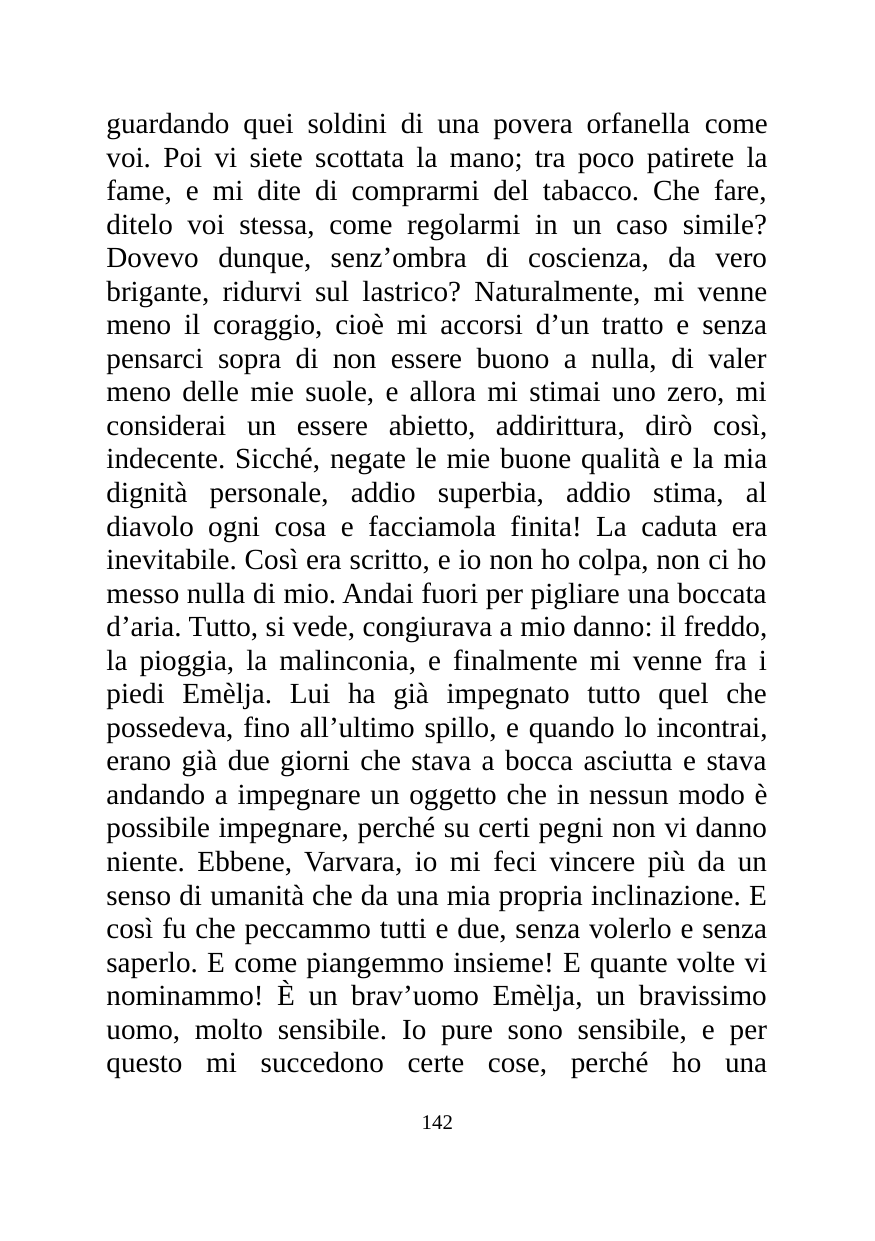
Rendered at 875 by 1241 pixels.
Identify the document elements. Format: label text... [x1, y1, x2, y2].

text guardando quei soldini di una povera orfanella come voi. Poi vi siete scottata la mano; tra poco patirete la fame, e mi dite di comprarmi del tabacco. Che fare, ditelo voi stessa, come regolarmi in un caso simile? Dovevo dunque, senz’ombra di coscienza, da vero brigante, ridurvi sul lastrico? Naturalmente, mi venne meno il coraggio, cioè mi accorsi d’un tratto e senza pensarci sopra di non essere buono a nulla, di valer meno delle mie suole, e allora mi stimai uno zero, mi considerai un essere abietto, addirittura, dirò così, indecente. Sicché, negate le mie buone qualità e la mia dignità personale, addio superbia, addio stima, al diavolo ogni cosa e facciamola finita! La caduta era inevitabile. Così era scritto, e io non ho colpa, non ci ho messo nulla di mio. Andai fuori per pigliare una boccata d’aria. Tutto, si vede, congiurava a mio danno: il freddo, la pioggia, la malinconia, e finalmente mi venne fra i piedi Emèlja. Lui ha già impegnato tutto quel che possedeva, fino all’ultimo spillo, e quando lo incontrai, erano già due giorni che stava a bocca asciutta e stava andando a impegnare un oggetto che in nessun modo è possibile impegnare, perché su certi pegni non vi danno niente. Ebbene, Varvara, io mi feci vincere più da un senso di umanità che da una mia propria inclinazione. E così fu che peccammo tutti e due, senza volerlo e senza saperlo. E come piangemmo insieme! E quante volte vi nominammo! È un brav’uomo Emèlja, un bravissimo uomo, molto sensibile. Io pure sono sensibile, e per questo mi succedono certe cose, perché ho una [106, 106, 768, 1079]
